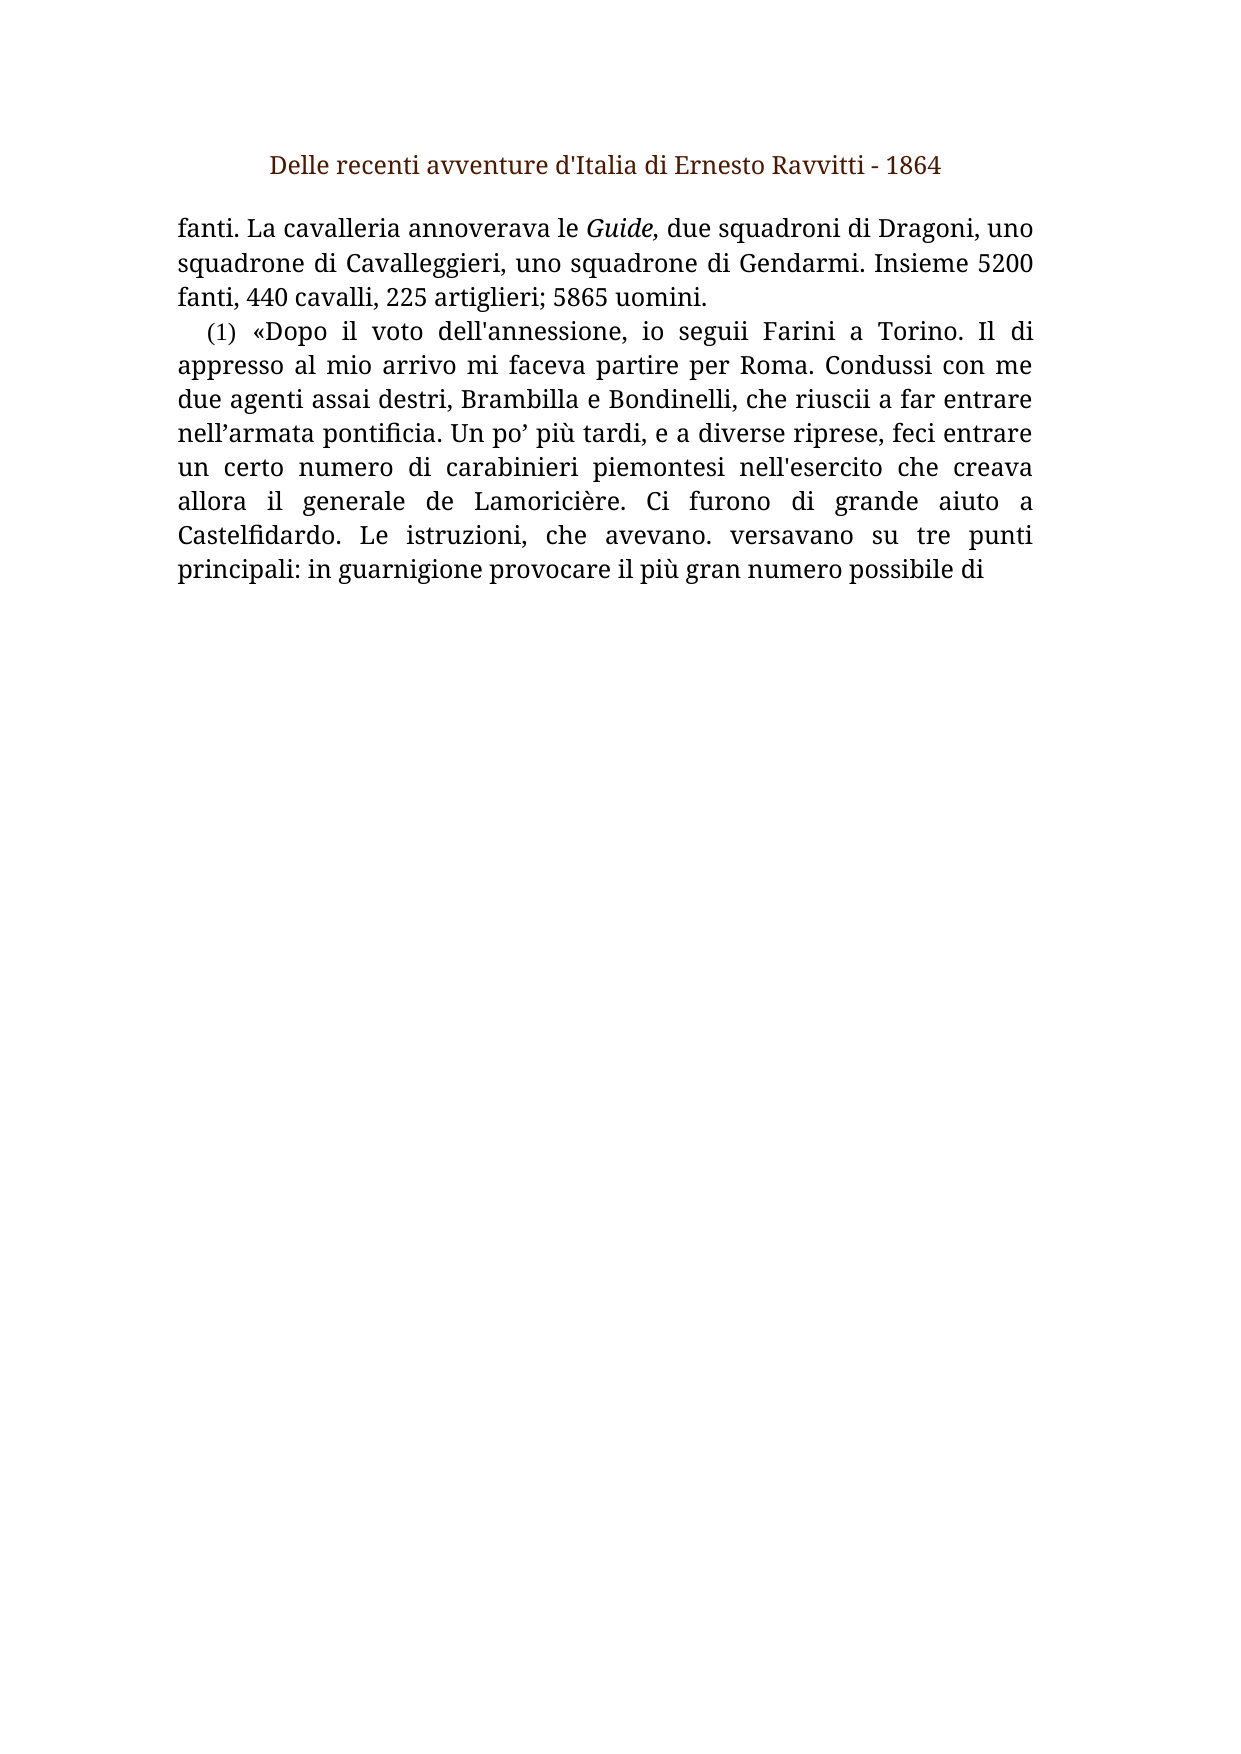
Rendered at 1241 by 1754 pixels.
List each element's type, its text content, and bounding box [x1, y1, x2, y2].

list «Dopo il voto dell'annessione, io seguii Farini a Torino. Il di appresso al mio arrivo mi faceva partire per Roma. Condussi con me due agenti assai destri, Brambilla e Bondinelli, che riuscii a far entrare nell’armata pontificia. Un po’ più tardi, e a diverse riprese, feci entrare un certo numero di carabinieri piemontesi nell'esercito che creava allora il generale de Lamoricière. Ci furono di grande aiuto a Castelfidardo. Le istruzioni, che avevano. versavano su tre punti principali: in guarnigione provocare il più gran numero possibile di [177, 313, 1033, 586]
text fanti. La cavalleria annoverava le Guide, due squadroni di Dragoni, uno squadrone di Cavalleggieri, uno squadrone di Gendarmi. Insieme 5200 fanti, 440 cavalli, 225 artiglieri; 5865 uomini. [177, 211, 1033, 313]
